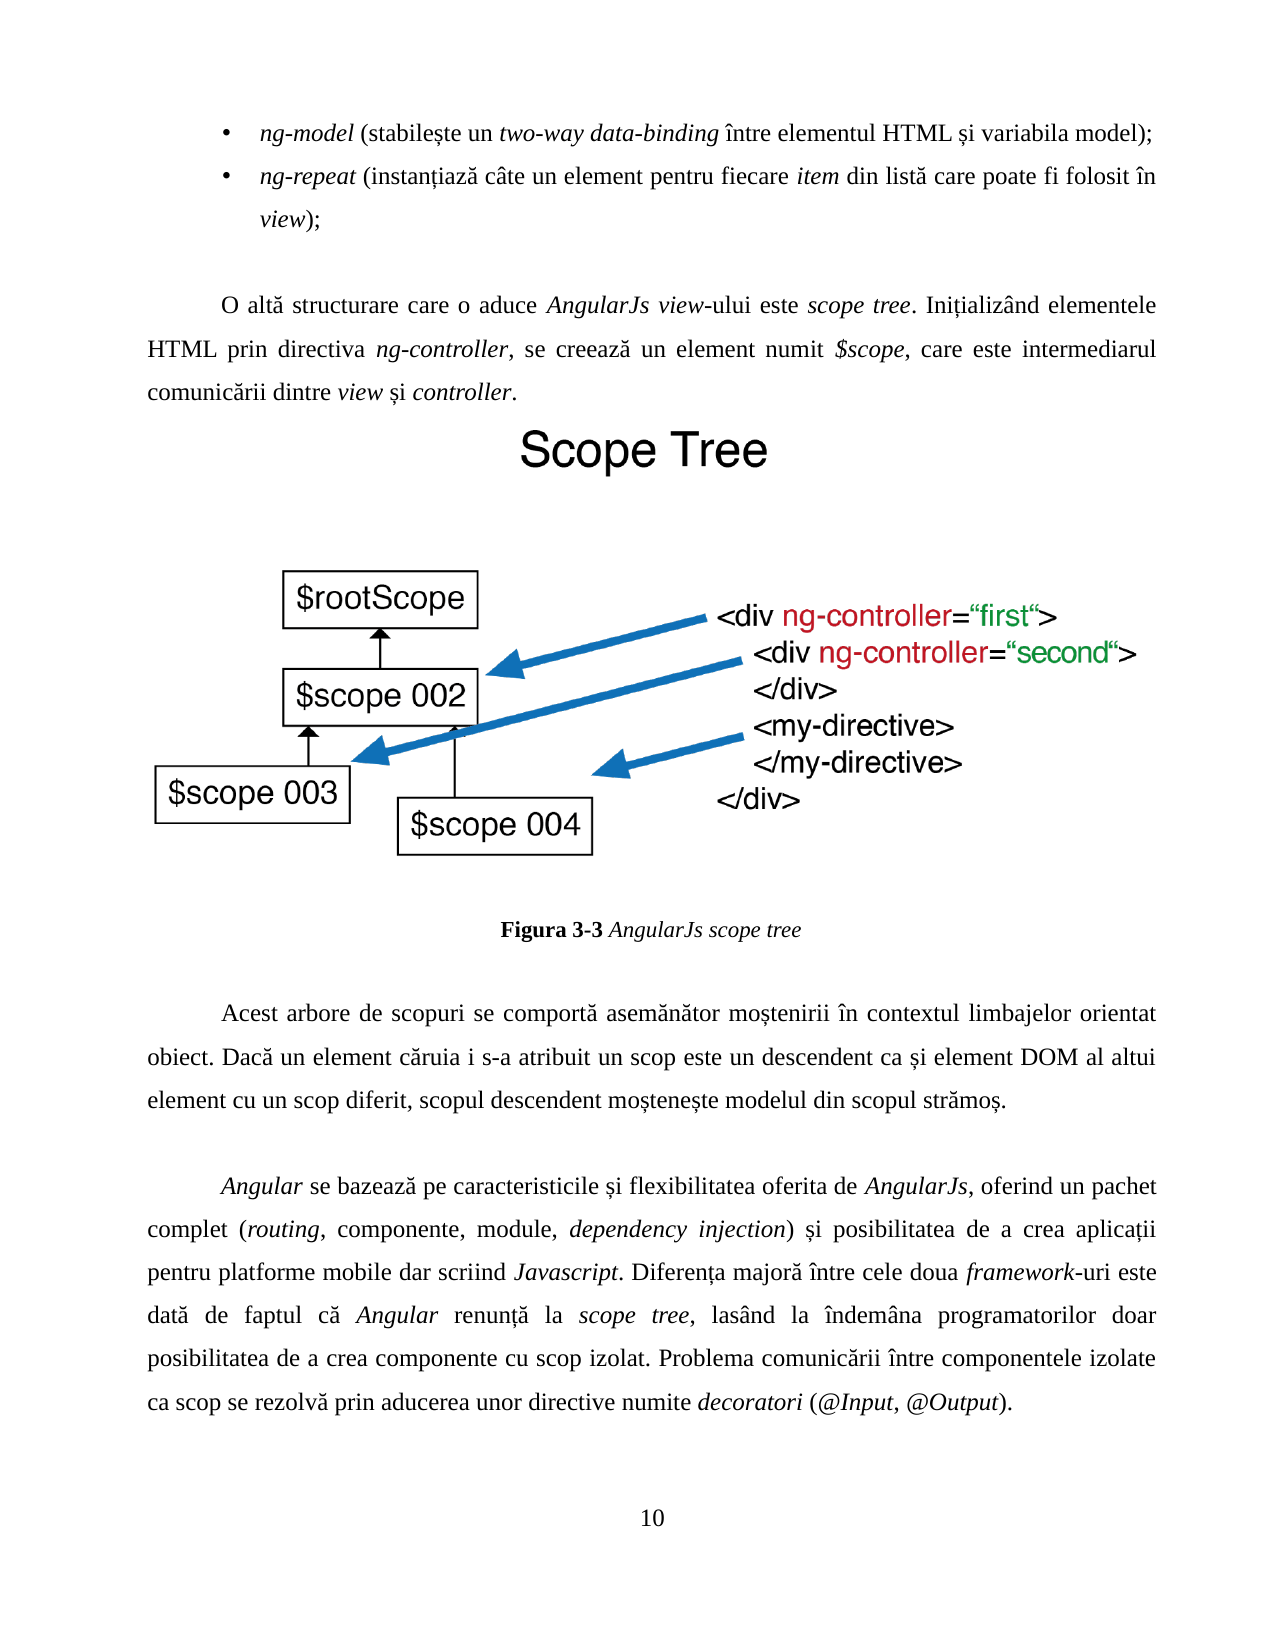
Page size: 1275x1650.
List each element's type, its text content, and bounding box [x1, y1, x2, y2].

list ng-model (stabilește un two-way data-binding între elementul HTML și variabila model); [222, 118, 1157, 147]
text Angular se bazează pe caracteristicile și flexibilitatea oferita de AngularJs, oferind un pachet complet (routing, componente, module, dependency injection) și posibilitatea de a crea aplicații pentru platforme mobile dar scriind Javascript. Diferența majoră între cele doua framework-uri este dată de faptul că Angular renunță la scope tree, lasând la îndemâna programatorilor doar posibilitatea de a crea componente cu scop izolat. Problema comunicării între componentele izolate ca scop se rezolvă prin aducerea unor directive numite decoratori (@Input, @Output). [147, 1171, 1157, 1415]
text Acest arbore de scopuri se comportă asemănător moștenirii în contextul limbajelor orientat obiect. Dacă un element căruia i s-a atribuit un scop este un descendent ca și element DOM al altui element cu un scop diferit, scopul descendent moștenește modelul din scopul strămoș. [147, 998, 1157, 1113]
text O altă structurare care o aduce AngularJs view-ului este scope tree. Inițializând elementele HTML prin directiva ng-controller, se creează un element numit $scope, care este intermediarul comunicării dintre view și controller. [147, 291, 1157, 406]
list ng-repeat (instanțiază câte un element pentru fiecare item din listă care poate fi folosit în view); [222, 161, 1157, 233]
text Figura 3-3 AngularJs scope tree [147, 903, 1157, 942]
picture [147, 420, 1157, 903]
